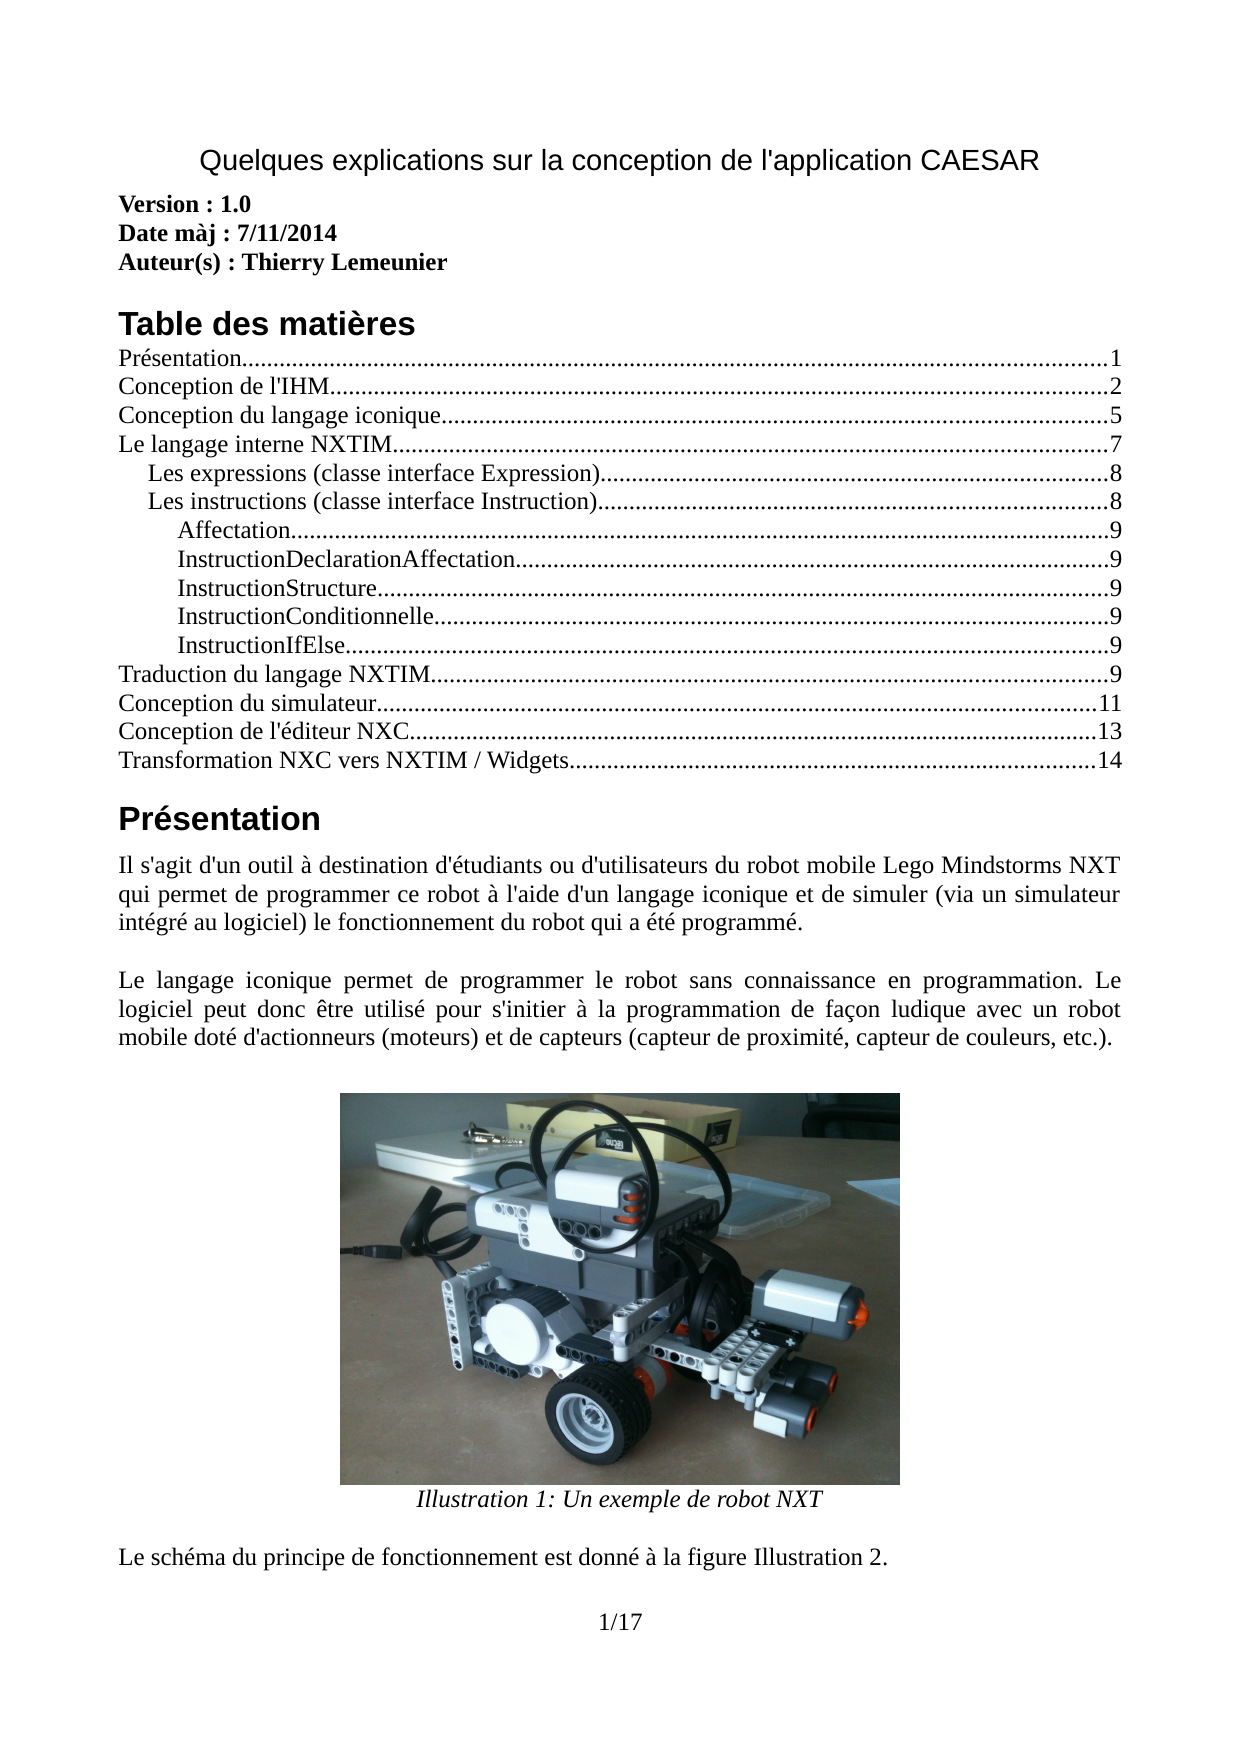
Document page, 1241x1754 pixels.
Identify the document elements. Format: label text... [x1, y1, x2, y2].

text Le schéma du principe de fonctionnement est donné à la figure Illustration 2. [118, 1542, 1122, 1570]
text Conception de l'éditeur NXC 13 [118, 716, 1122, 745]
text Conception de l'IHM 2 [118, 371, 1122, 400]
text Conception du simulateur 11 [118, 688, 1122, 716]
text Présentation 1 [118, 343, 1122, 371]
subtitle Présentation [118, 799, 1122, 837]
text Le langage iconique permet de programmer le robot sans connaissance en programmation. Le logiciel peut donc être utilisé pour s'initier à la programmation de façon ludique avec un robot mobile doté d'actionneurs (moteurs) et de capteurs (capteur de proximité, capteur de couleurs, etc.). [118, 965, 1122, 1051]
text Auteur(s) : Thierry Lemeunier [118, 247, 1122, 275]
text Transformation NXC vers NXTIM / Widgets 14 [118, 745, 1122, 774]
subtitle Quelques explications sur la conception de l'application CAESAR [118, 143, 1122, 177]
text InstructionConditionnelle 9 [177, 601, 1122, 630]
text Date màj : 7/11/2014 [118, 218, 1122, 247]
text InstructionDeclarationAffectation 9 [177, 544, 1122, 573]
text Affectation 9 [177, 515, 1122, 544]
text Traduction du langage NXTIM 9 [118, 659, 1122, 688]
text Les expressions (classe interface Expression) 8 [148, 458, 1122, 486]
text Il s'agit d'un outil à destination d'étudiants ou d'utilisateurs du robot mobile Lego Mindstorms NXT qui permet de programmer ce robot à l'aide d'un langage iconique et de simuler (via un simulateur intégré au logiciel) le fonctionnement du robot qui a été programmé. [118, 850, 1122, 936]
text Illustration 1: Un exemple de robot NXT [311, 1485, 929, 1513]
text InstructionIfElse 9 [177, 630, 1122, 659]
subtitle Table des matières [118, 304, 1122, 343]
picture [340, 1093, 900, 1485]
text Version : 1.0 [118, 189, 1122, 218]
text Les instructions (classe interface Instruction) 8 [148, 486, 1122, 515]
text Conception du langage iconique 5 [118, 400, 1122, 429]
text Le langage interne NXTIM 7 [118, 429, 1122, 458]
text InstructionStructure 9 [177, 573, 1122, 601]
